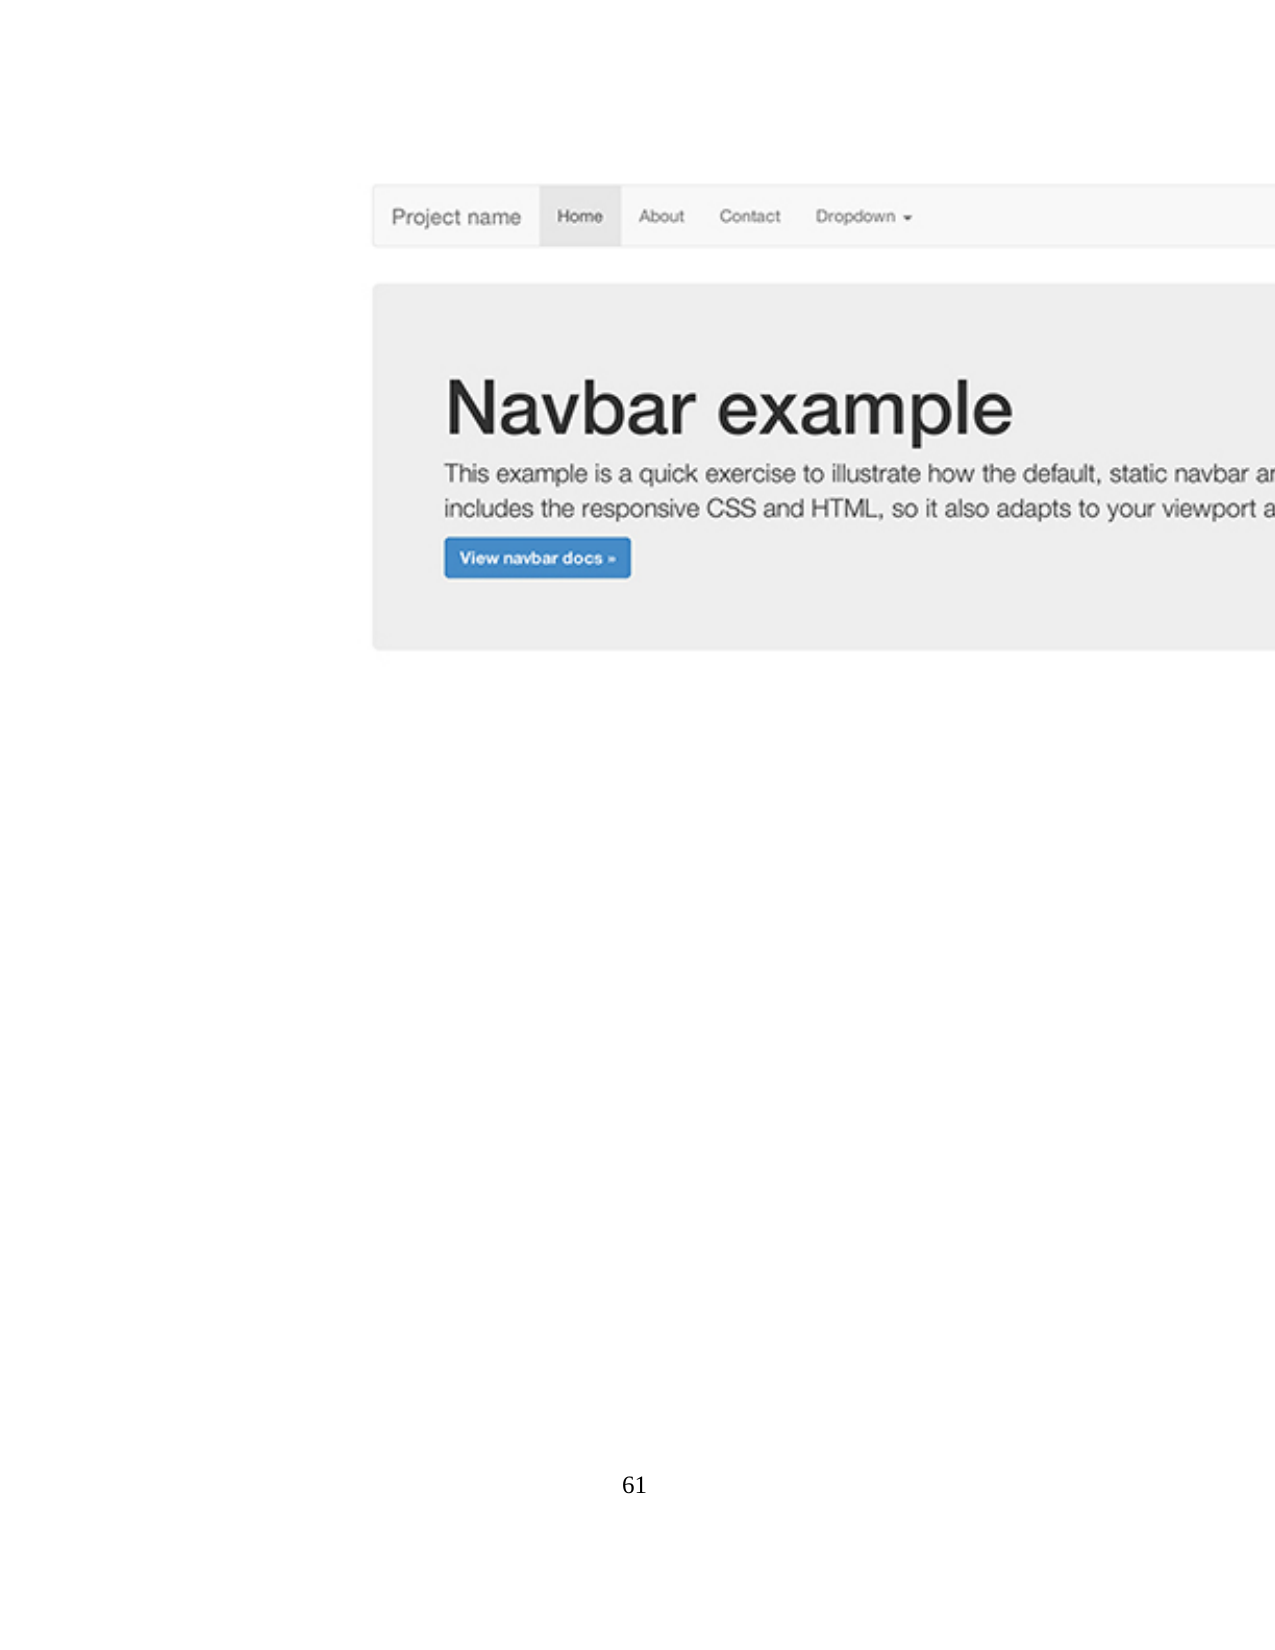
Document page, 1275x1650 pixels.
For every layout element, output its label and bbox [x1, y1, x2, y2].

picture [225, 150, 1275, 1400]
